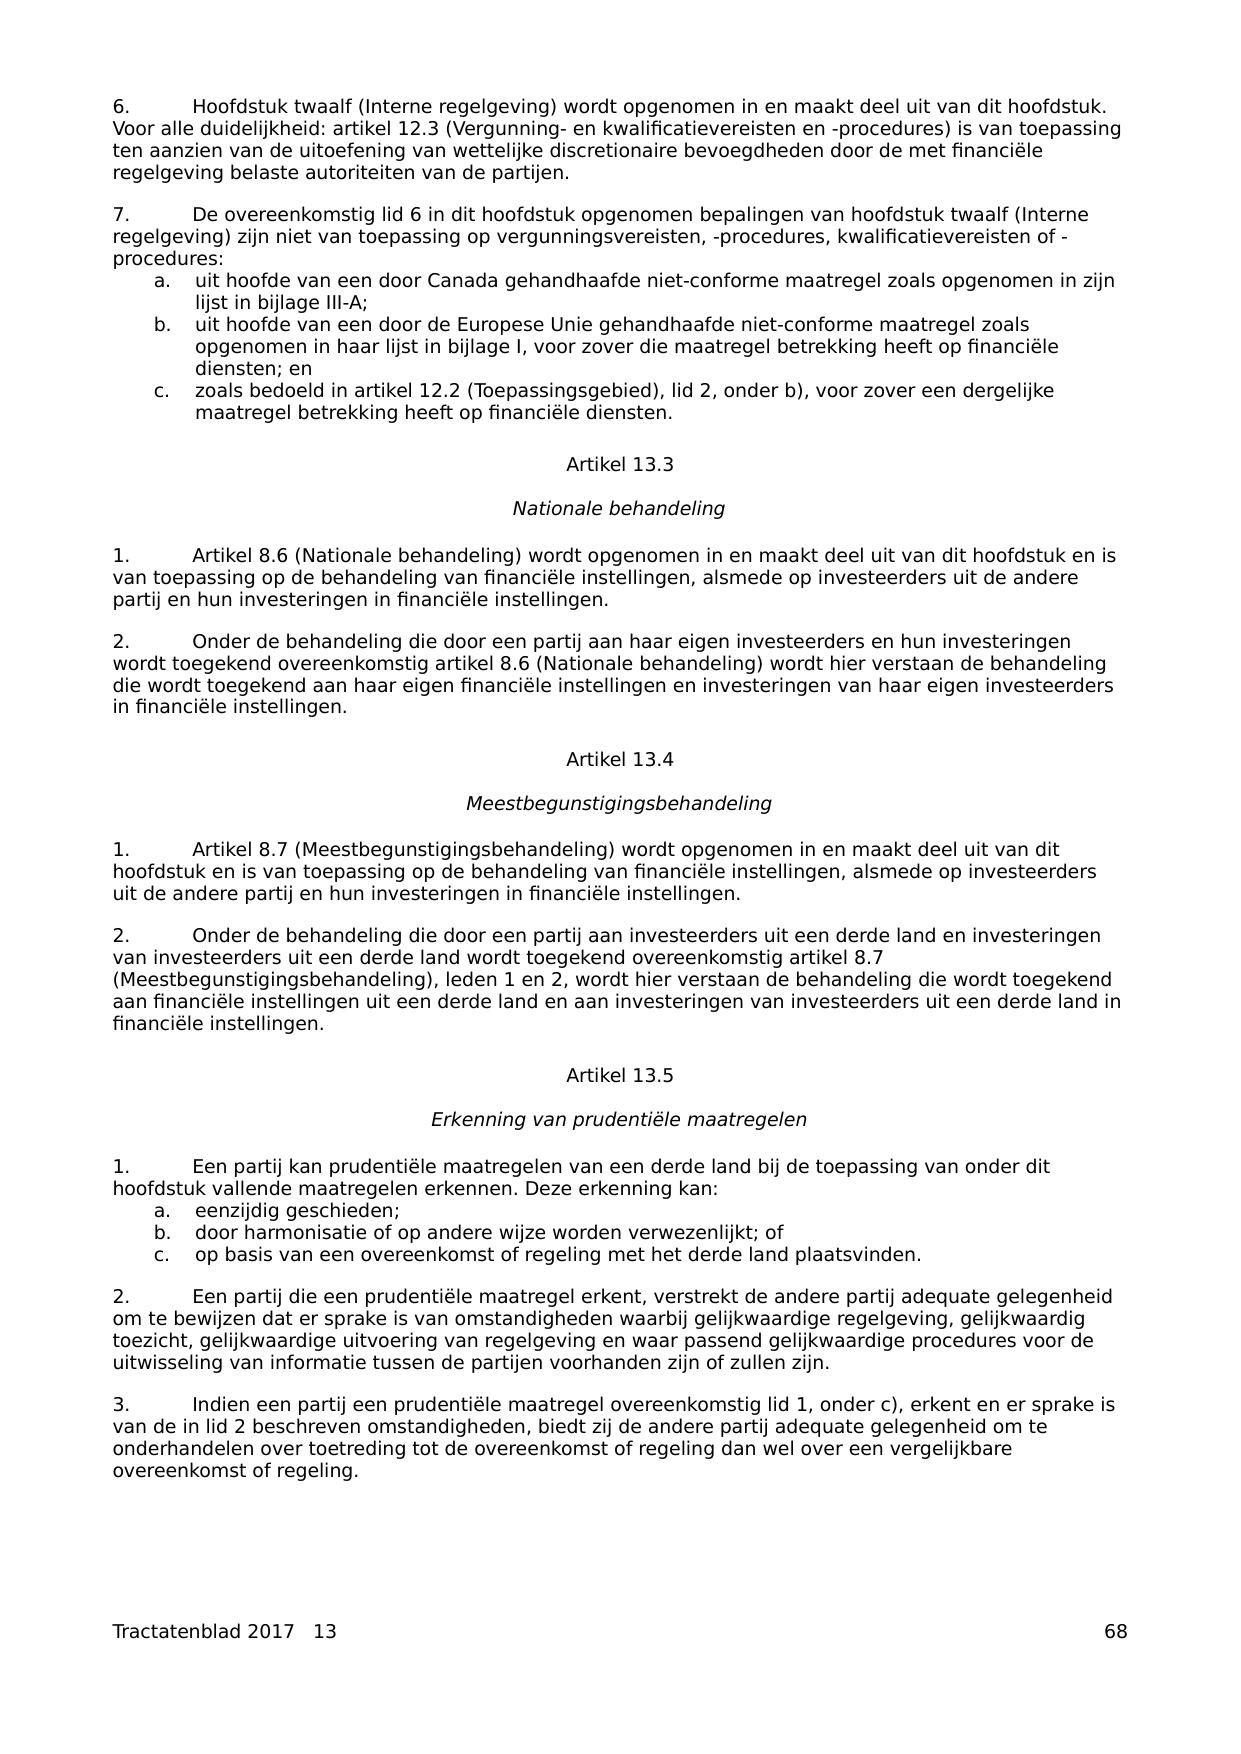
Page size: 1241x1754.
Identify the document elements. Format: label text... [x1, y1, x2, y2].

text b. uit hoofde van een door de Europese Unie gehandhaafde niet-conforme maatregel zoals opgenomen in haar lijst in bijlage I, voor zover die maatregel betrekking heeft op financiële diensten; en [153, 314, 1128, 380]
text c. op basis van een overeenkomst of regeling met het derde land plaatsvinden. [153, 1244, 1128, 1266]
subtitle Artikel 13.3 Nationale behandeling [112, 454, 1128, 519]
text 1. Artikel 8.6 (Nationale behandeling) wordt opgenomen in en maakt deel uit van dit hoofdstuk en is van toepassing op de behandeling van financiële instellingen, alsmede op investeerders uit de andere partij en hun investeringen in financiële instellingen. [112, 544, 1128, 611]
text 2. Een partij die een prudentiële maatregel erkent, verstrekt de andere partij adequate gelegenheid om te bewijzen dat er sprake is van omstandigheden waarbij gelijkwaardige regelgeving, gelijkwaardig toezicht, gelijkwaardige uitvoering van regelgeving en waar passend gelijkwaardige procedures voor de uitwisseling van informatie tussen de partijen voorhanden zijn of zullen zijn. [112, 1286, 1128, 1374]
text 1. Een partij kan prudentiële maatregelen van een derde land bij de toepassing van onder dit hoofdstuk vallende maatregelen erkennen. Deze erkenning kan: [112, 1156, 1128, 1200]
text 2. Onder de behandeling die door een partij aan investeerders uit een derde land en investeringen van investeerders uit een derde land wordt toegekend overeenkomstig artikel 8.7 (Meestbegunstigingsbehandeling), leden 1 en 2, wordt hier verstaan de behandeling die wordt toegekend aan financiële instellingen uit een derde land en aan investeringen van investeerders uit een derde land in financiële instellingen. [112, 925, 1128, 1035]
text a. eenzijdig geschieden; [153, 1200, 1128, 1222]
text 1. Artikel 8.7 (Meestbegunstigingsbehandeling) wordt opgenomen in en maakt deel uit van dit hoofdstuk en is van toepassing op de behandeling van financiële instellingen, alsmede op investeerders uit de andere partij en hun investeringen in financiële instellingen. [112, 839, 1128, 905]
text 6. Hoofdstuk twaalf (Interne regelgeving) wordt opgenomen in en maakt deel uit van dit hoofdstuk. Voor alle duidelijkheid: artikel 12.3 (Vergunning- en kwalificatievereisten en -procedures) is van toepassing ten aanzien van de uitoefening van wettelijke discretionaire bevoegdheden door de met financiële regelgeving belaste autoriteiten van de partijen. [112, 96, 1128, 184]
text b. door harmonisatie of op andere wijze worden verwezenlijkt; of [153, 1222, 1128, 1244]
text c. zoals bedoeld in artikel 12.2 (Toepassingsgebied), lid 2, onder b), voor zover een dergelijke maatregel betrekking heeft op financiële diensten. [153, 380, 1128, 424]
text 7. De overeenkomstig lid 6 in dit hoofdstuk opgenomen bepalingen van hoofdstuk twaalf (Interne regelgeving) zijn niet van toepassing op vergunningsvereisten, -procedures, kwalificatievereisten of -procedures: [112, 204, 1128, 270]
text a. uit hoofde van een door Canada gehandhaafde niet-conforme maatregel zoals opgenomen in zijn lijst in bijlage III-A; [153, 270, 1128, 314]
subtitle Artikel 13.4 Meestbegunstigingsbehandeling [112, 748, 1128, 814]
text 2. Onder de behandeling die door een partij aan haar eigen investeerders en hun investeringen wordt toegekend overeenkomstig artikel 8.6 (Nationale behandeling) wordt hier verstaan de behandeling die wordt toegekend aan haar eigen financiële instellingen en investeringen van haar eigen investeerders in financiële instellingen. [112, 631, 1128, 718]
subtitle Artikel 13.5 Erkenning van prudentiële maatregelen [112, 1065, 1128, 1131]
text 3. Indien een partij een prudentiële maatregel overeenkomstig lid 1, onder c), erkent en er sprake is van de in lid 2 beschreven omstandigheden, biedt zij de andere partij adequate gelegenheid om te onderhandelen over toetreding tot de overeenkomst of regeling dan wel over een vergelijkbare overeenkomst of regeling. [112, 1394, 1128, 1482]
